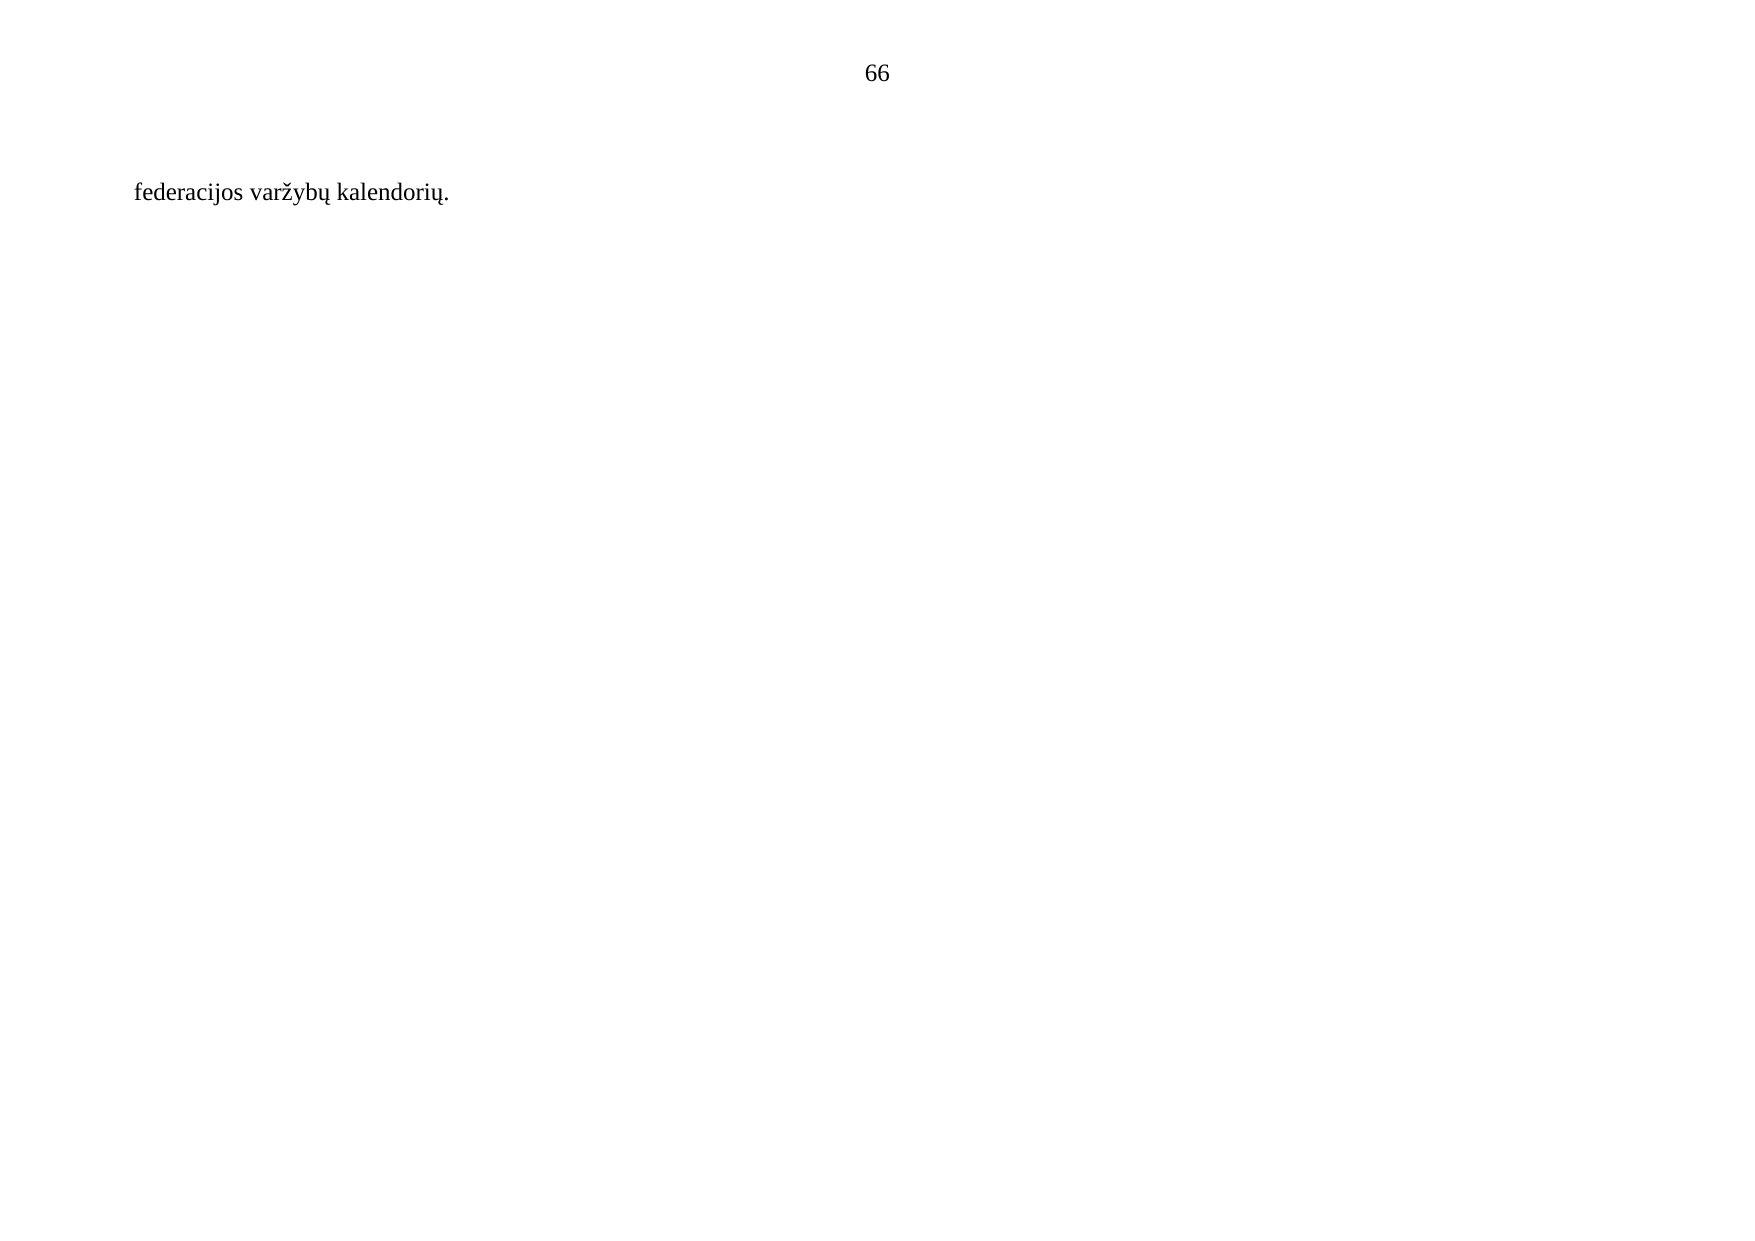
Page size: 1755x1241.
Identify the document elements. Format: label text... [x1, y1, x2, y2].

table_cell federacijos varžybų kalendorių. [123, 177, 1632, 206]
